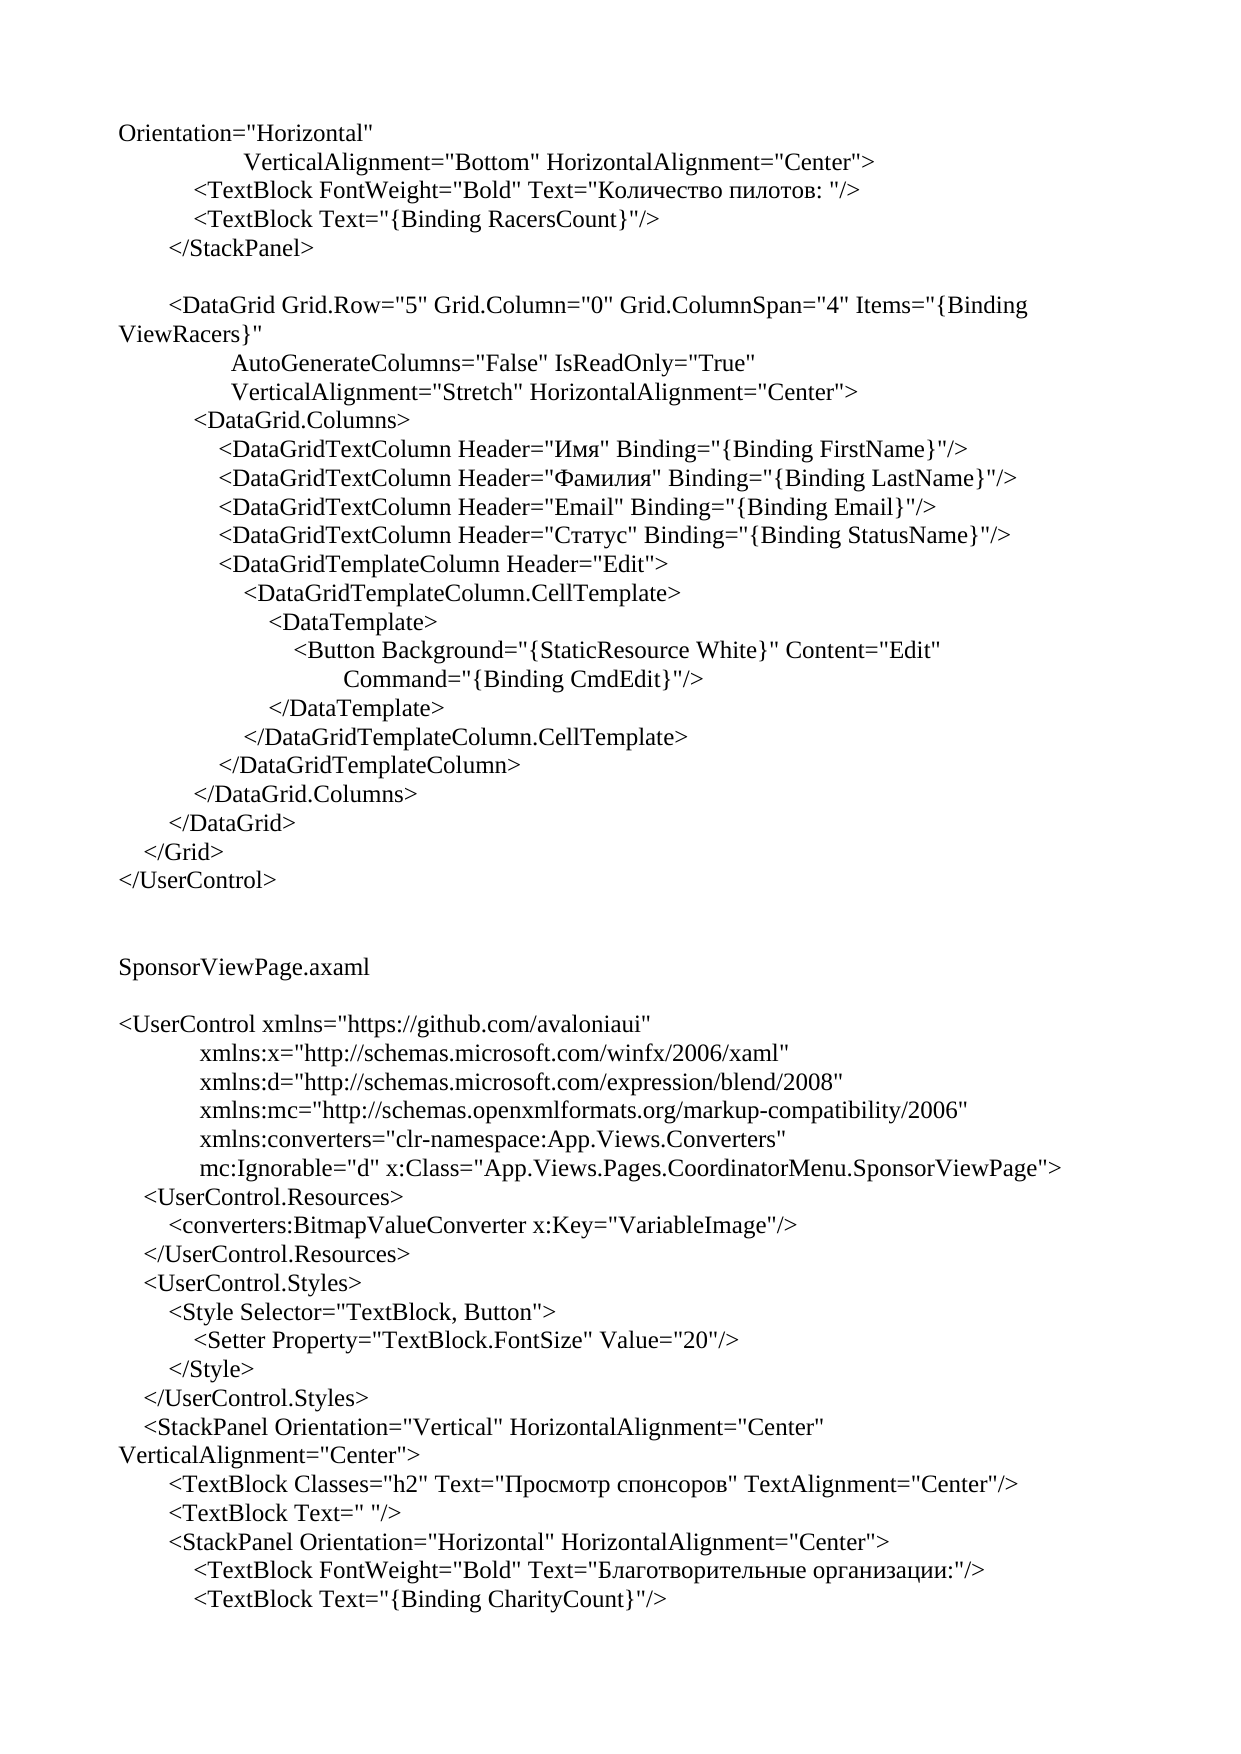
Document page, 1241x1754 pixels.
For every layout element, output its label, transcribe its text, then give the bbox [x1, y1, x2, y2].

subtitle <UserControl xmlns="https://github.com/avaloniaui" xmlns:x="http://schemas.microsoft.com/winfx/2006/xaml" xmlns:d="http://schemas.microsoft.com/expression/blend/2008" xmlns:mc="http://schemas.openxmlformats.org/markup-compatibility/2006" xmlns:converters="clr-namespace:App.Views.Converters" mc:Ignorable="d" x:Class="App.Views.Pages.CoordinatorMenu.SponsorViewPage"> <UserControl.Resources> <converters:BitmapValueConverter x:Key="VariableImage"/> </UserControl.Resources> <UserControl.Styles> <Style Selector="TextBlock, Button"> <Setter Property="TextBlock.FontSize" Value="20"/> </Style> </UserControl.Styles> <StackPanel Orientation="Vertical" HorizontalAlignment="Center" VerticalAlignment="Center"> <TextBlock Classes="h2" Text="Просмотр спонсоров" TextAlignment="Center"/> <TextBlock Text=" "/> <StackPanel Orientation="Horizontal" HorizontalAlignment="Center"> <TextBlock FontWeight="Bold" Text="Благотворительные организации:"/> <TextBlock Text="{Binding CharityCount}"/> [118, 1009, 1122, 1613]
subtitle SponsorViewPage.axaml [118, 952, 1122, 1009]
subtitle Orientation="Horizontal" VerticalAlignment="Bottom" HorizontalAlignment="Center"> <TextBlock FontWeight="Bold" Text="Количество пилотов: "/> <TextBlock Text="{Binding RacersCount}"/> </StackPanel> <DataGrid Grid.Row="5" Grid.Column="0" Grid.ColumnSpan="4" Items="{Binding ViewRacers}" AutoGenerateColumns="False" IsReadOnly="True" VerticalAlignment="Stretch" HorizontalAlignment="Center"> <DataGrid.Columns> <DataGridTextColumn Header="Имя" Binding="{Binding FirstName}"/> <DataGridTextColumn Header="Фамилия" Binding="{Binding LastName}"/> <DataGridTextColumn Header="Email" Binding="{Binding Email}"/> <DataGridTextColumn Header="Статус" Binding="{Binding StatusName}"/> <DataGridTemplateColumn Header="Edit"> <DataGridTemplateColumn.CellTemplate> <DataTemplate> <Button Background="{StaticResource White}" Content="Edit" Command="{Binding CmdEdit}"/> </DataTemplate> </DataGridTemplateColumn.CellTemplate> </DataGridTemplateColumn> </DataGrid.Columns> </DataGrid> </Grid> </UserControl> [118, 118, 1122, 952]
